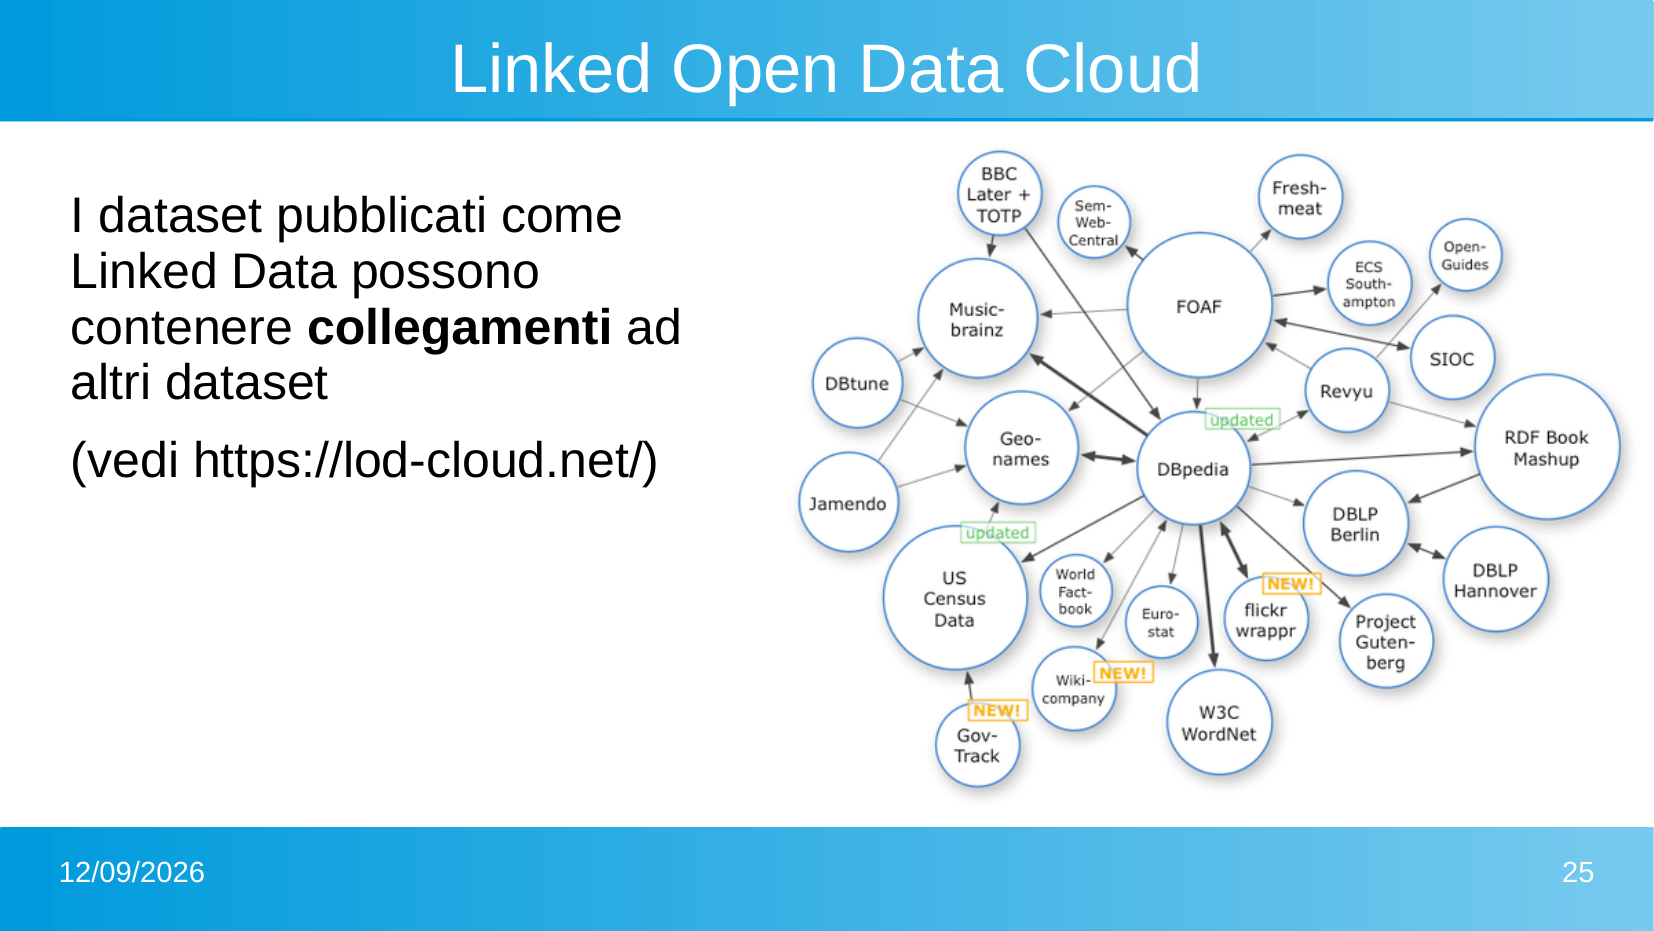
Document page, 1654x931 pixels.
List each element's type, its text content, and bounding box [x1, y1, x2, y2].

title Linked Open Data Cloud [59, 29, 1595, 108]
picture [773, 129, 1654, 826]
list I dataset pubblicati come Linked Data possono contenere collegamenti ad altri dataset (vedi https://lod-cloud.net/) [0, 187, 751, 563]
